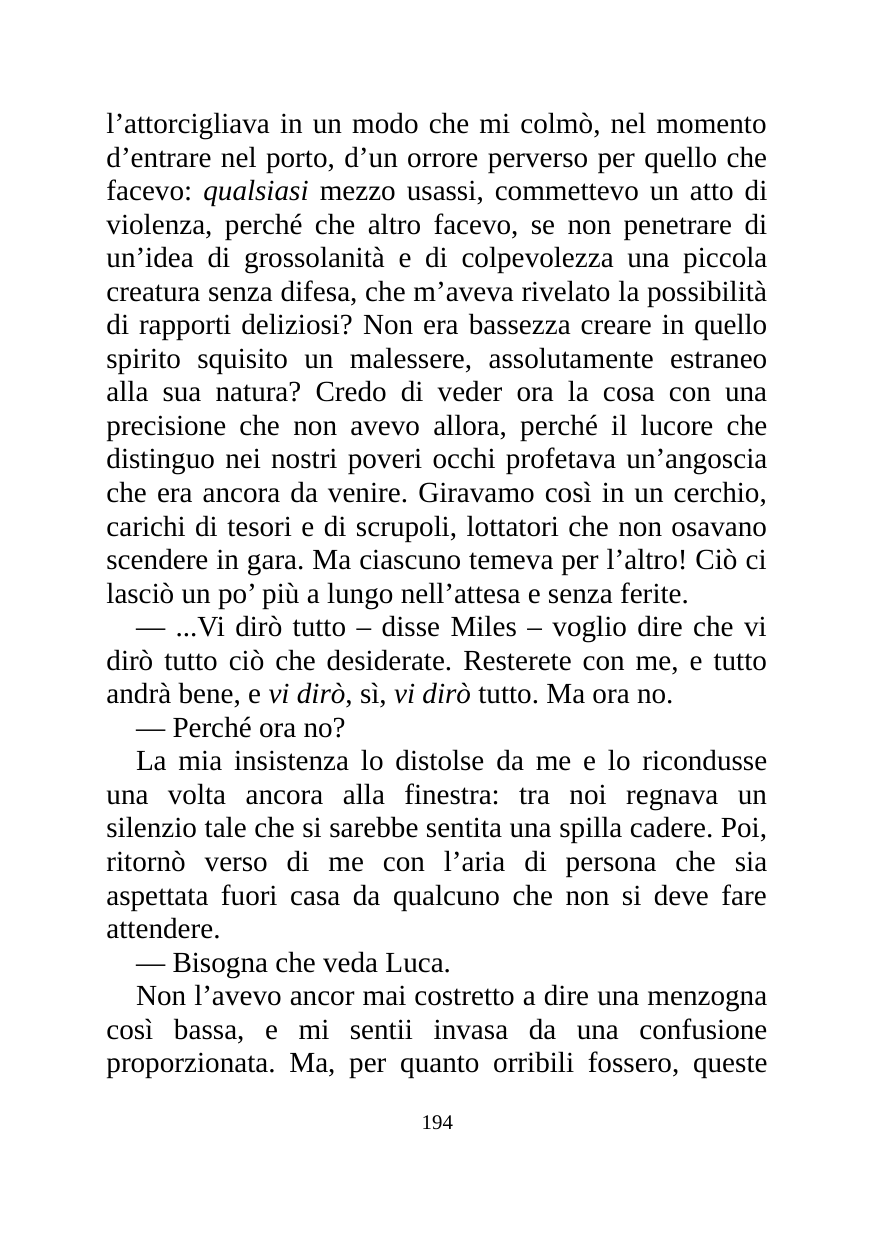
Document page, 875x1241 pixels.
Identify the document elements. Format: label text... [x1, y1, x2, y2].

text La mia insistenza lo distolse da me e lo ricondusse una volta ancora alla finestra: tra noi regnava un silenzio tale che si sarebbe sentita una spilla cadere. Poi, ritornò verso di me con l’aria di persona che sia aspettata fuori casa da qualcuno che non si deve fare attendere. [106, 743, 768, 945]
text — ...Vi dirò tutto – disse Miles – voglio dire che vi dirò tutto ciò che desiderate. Resterete con me, e tutto andrà bene, e vi dirò, sì, vi dirò tutto. Ma ora no. [106, 609, 768, 710]
text — Perché ora no? [106, 710, 768, 743]
text l’attorcigliava in un modo che mi colmò, nel momento d’entrare nel porto, d’un orrore perverso per quello che facevo: qualsiasi mezzo usassi, commettevo un atto di violenza, perché che altro facevo, se non penetrare di un’idea di grossolanità e di colpevolezza una piccola creatura senza difesa, che m’aveva rivelato la possibilità di rapporti deliziosi? Non era bassezza creare in quello spirito squisito un malessere, assolutamente estraneo alla sua natura? Credo di veder ora la cosa con una precisione che non avevo allora, perché il lucore che distinguo nei nostri poveri occhi profetava un’angoscia che era ancora da venire. Giravamo così in un cerchio, carichi di tesori e di scrupoli, lottatori che non osavano scendere in gara. Ma ciascuno temeva per l’altro! Ciò ci lasciò un po’ più a lungo nell’attesa e senza ferite. [106, 106, 768, 609]
text Non l’avevo ancor mai costretto a dire una menzogna così bassa, e mi sentii invasa da una confusione proporzionata. Ma, per quanto orribili fossero, queste [106, 978, 768, 1079]
text — Bisogna che veda Luca. [106, 945, 768, 978]
